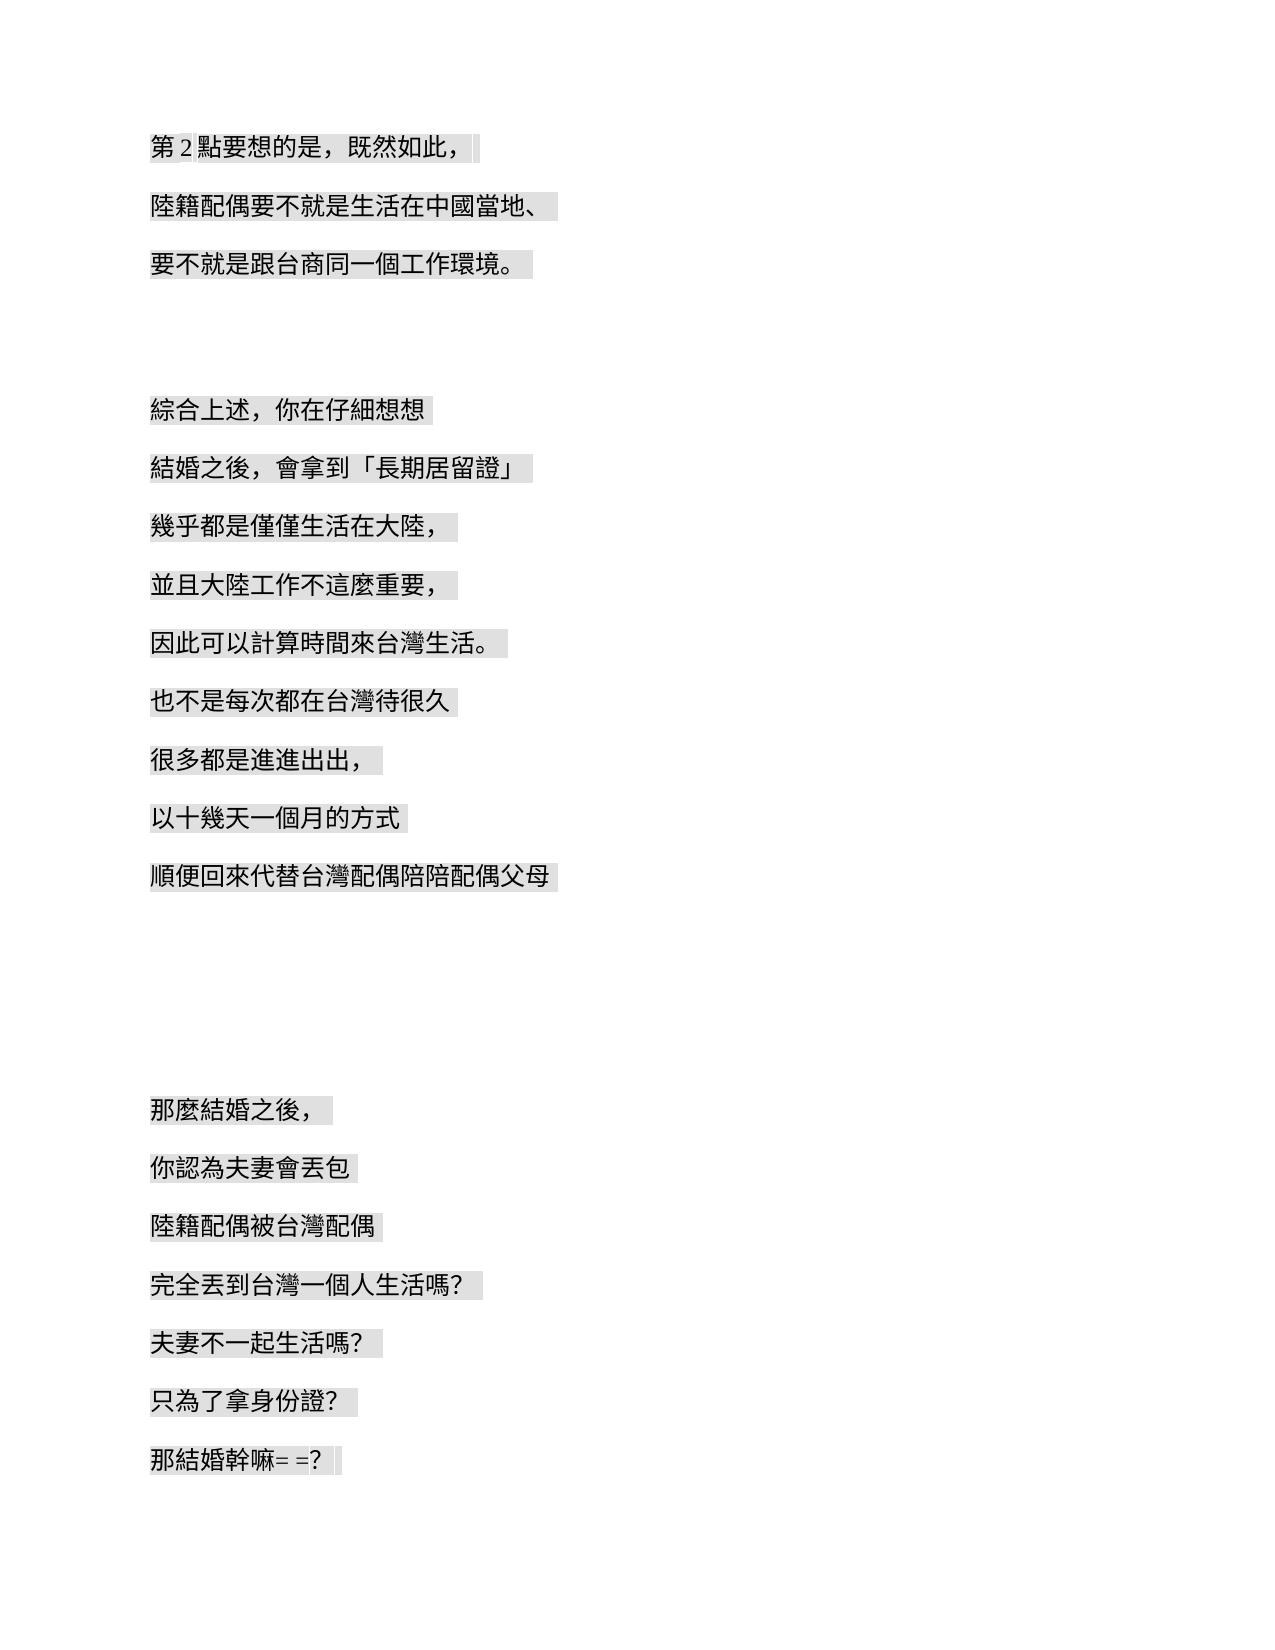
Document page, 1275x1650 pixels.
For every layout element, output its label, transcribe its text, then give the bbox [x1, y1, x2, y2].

text 第2點要想的是，既然如此， 陸籍配偶要不就是生活在中國當地、 要不就是跟台商同一個工作環境。 綜合上述，你在仔細想想 結婚之後，會拿到「長期居留證」 幾乎都是僅僅生活在大陸， 並且大陸工作不這麼重要， 因此可以計算時間來台灣生活。 也不是每次都在台灣待很久 很多都是進進出出， 以十幾天一個月的方式 順便回來代替台灣配偶陪陪配偶父母 那麼結婚之後， 你認為夫妻會丟包 陸籍配偶被台灣配偶 完全丟到台灣一個人生活嗎？ 夫妻不一起生活嗎？ 只為了拿身份證？ 那結婚幹嘛= =？ [150, 75, 1125, 1563]
